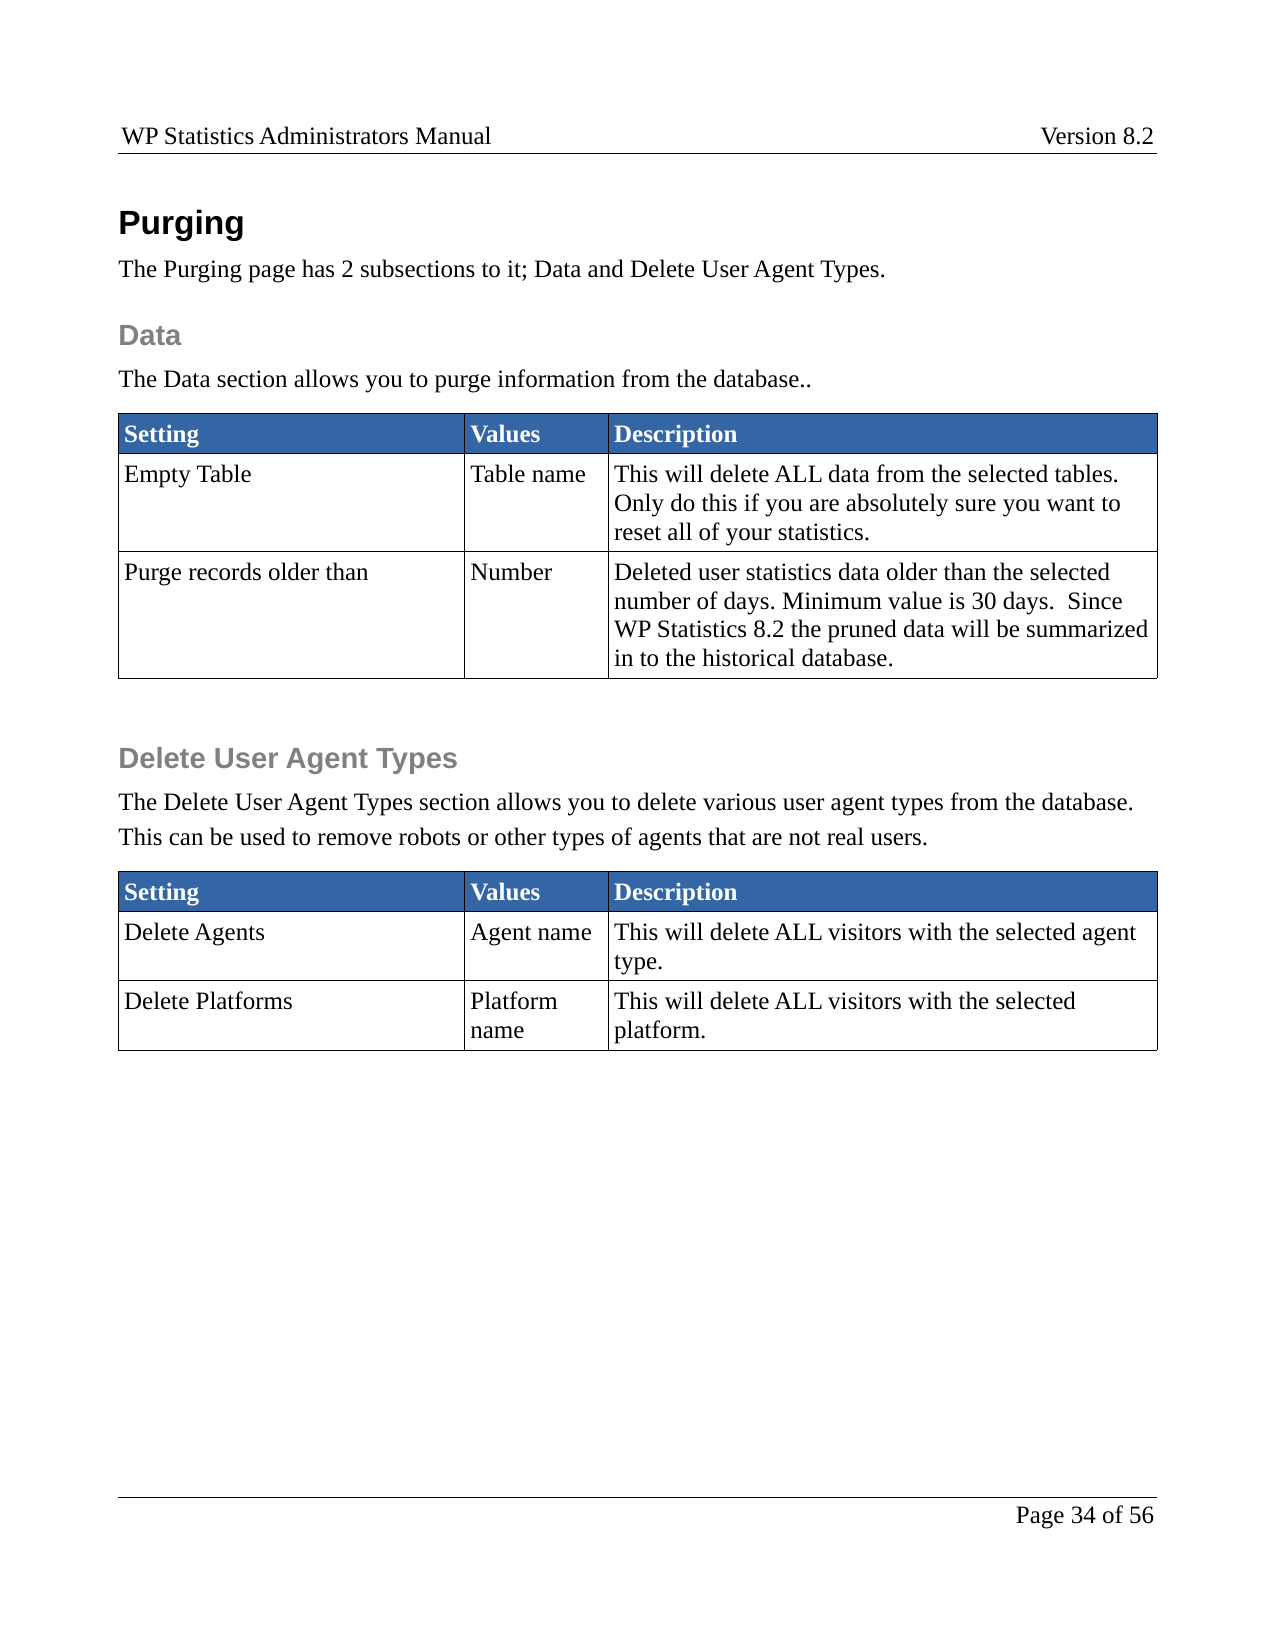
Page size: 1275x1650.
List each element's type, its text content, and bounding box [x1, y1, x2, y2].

table_cell Deleted user statistics data older than the selected number of days. Minimum value is 30 days. Since WP Statistics 8.2 the pruned data will be summarized in to the historical database. [609, 552, 1157, 678]
table_cell Delete Agents [119, 912, 464, 980]
table_cell This will delete ALL data from the selected tables. Only do this if you are absolutely sure you want to reset all of your statistics. [609, 454, 1157, 551]
table_header Values [465, 872, 608, 911]
table_header Setting [119, 872, 464, 911]
subtitle Purging [118, 203, 1157, 242]
subtitle Data [118, 318, 1157, 351]
text The Delete User Agent Types section allows you to delete various user agent types from the database. This can be used to remove robots or other types of agents that are not real users. [118, 787, 1157, 851]
table_header Values [465, 414, 608, 453]
text The Purging page has 2 subsections to it; Data and Delete User Agent Types. [118, 254, 1157, 283]
text The Data section allows you to purge information from the database.. [118, 364, 1157, 393]
table_cell This will delete ALL visitors with the selected platform. [609, 981, 1157, 1049]
table_header Setting [119, 414, 464, 453]
table_cell Table name [465, 454, 608, 551]
table_cell Purge records older than [119, 552, 464, 678]
table_cell This will delete ALL visitors with the selected agent type. [609, 912, 1157, 980]
table_cell Empty Table [119, 454, 464, 551]
table_cell Number [465, 552, 608, 678]
table_cell Agent name [465, 912, 608, 980]
table_cell Delete Platforms [119, 981, 464, 1049]
table_cell Platform name [465, 981, 608, 1049]
subtitle Delete User Agent Types [118, 741, 1157, 775]
table_header Description [609, 872, 1157, 911]
table_header Description [609, 414, 1157, 453]
